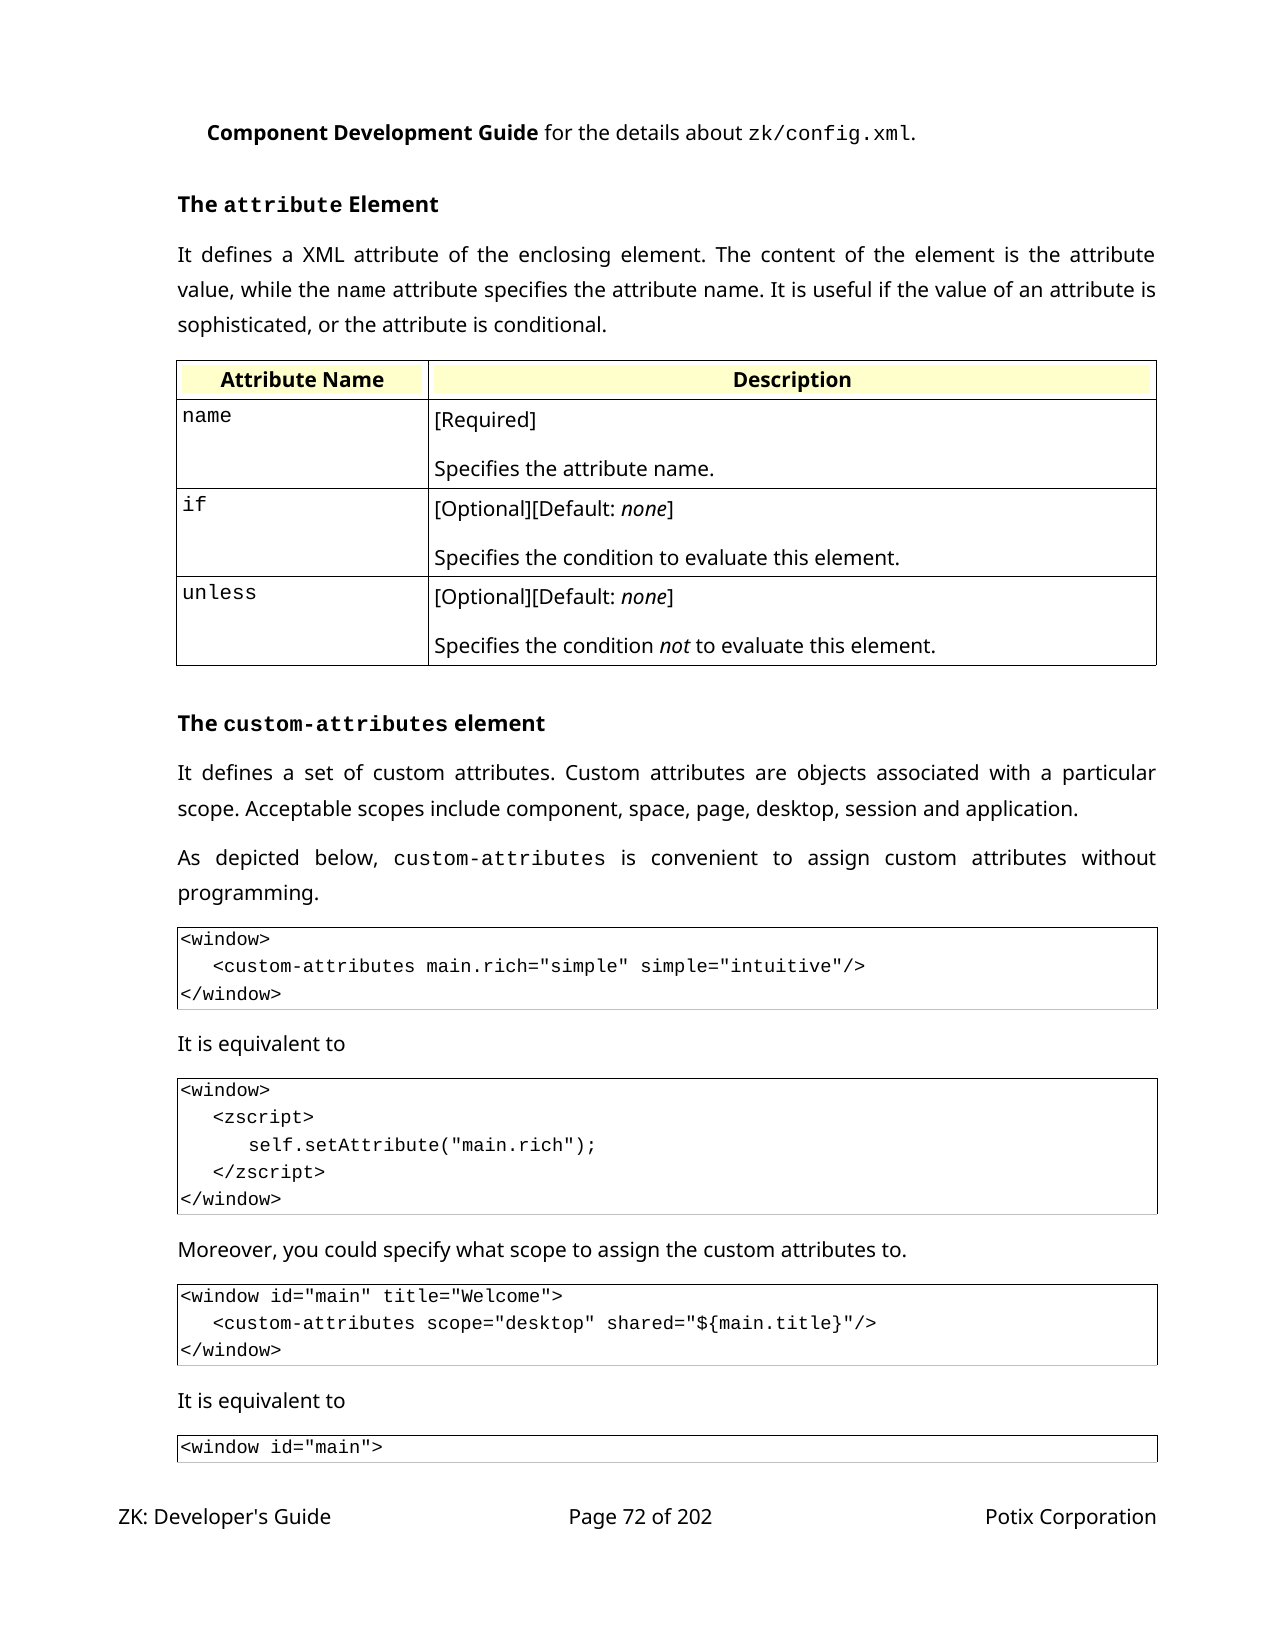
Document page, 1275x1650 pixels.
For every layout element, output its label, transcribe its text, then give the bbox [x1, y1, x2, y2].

text <window> [178, 928, 1157, 951]
text <window> [178, 1079, 1157, 1102]
table_cell [Required] Specifies the attribute name. [429, 400, 1156, 488]
text </window> [178, 981, 1157, 1009]
table_cell if [177, 489, 428, 576]
table_cell unless [177, 577, 428, 665]
text <window id="main"> [178, 1436, 1157, 1462]
subtitle The custom-attributes element [177, 708, 1157, 738]
text self.setAttribute("main.rich"); [178, 1132, 1157, 1157]
text <window id="main" title="Welcome"> [178, 1285, 1157, 1308]
text It is equivalent to [177, 1386, 1157, 1414]
text </window> [178, 1187, 1157, 1214]
table_cell [Optional][Default: none] Specifies the condition to evaluate this element. [429, 489, 1156, 576]
text As depicted below, custom-attributes is convenient to assign custom attributes without programming. [177, 843, 1157, 906]
text <custom-attributes main.rich="simple" simple="intuitive"/> [178, 954, 1157, 978]
table_cell name [177, 400, 428, 488]
text </zscript> [178, 1160, 1157, 1184]
subtitle The attribute Element [177, 189, 1157, 219]
table_cell [Optional][Default: none] Specifies the condition not to evaluate this element. [429, 577, 1156, 665]
text Moreover, you could specify what scope to assign the custom attributes to. [177, 1235, 1157, 1263]
table_header Attribute Name [177, 361, 428, 399]
text It is equivalent to [177, 1029, 1157, 1057]
text <zscript> [178, 1105, 1157, 1129]
table_header Description [429, 361, 1156, 399]
text It defines a XML attribute of the enclosing element. The content of the element is the attribute value, while the name attribute specifies the attribute name. It is useful if the value of an attribute is sophisticated, or the attribute is conditional. [177, 240, 1157, 339]
text Component Development Guide for the details about zk/config.xml. [207, 118, 1157, 147]
text <custom-attributes scope="desktop" shared="${main.title}"/> [178, 1311, 1157, 1335]
text It defines a set of custom attributes. Custom attributes are objects associated with a particular scope. Acceptable scopes include component, space, page, desktop, session and application. [177, 758, 1157, 822]
text </window> [178, 1338, 1157, 1365]
